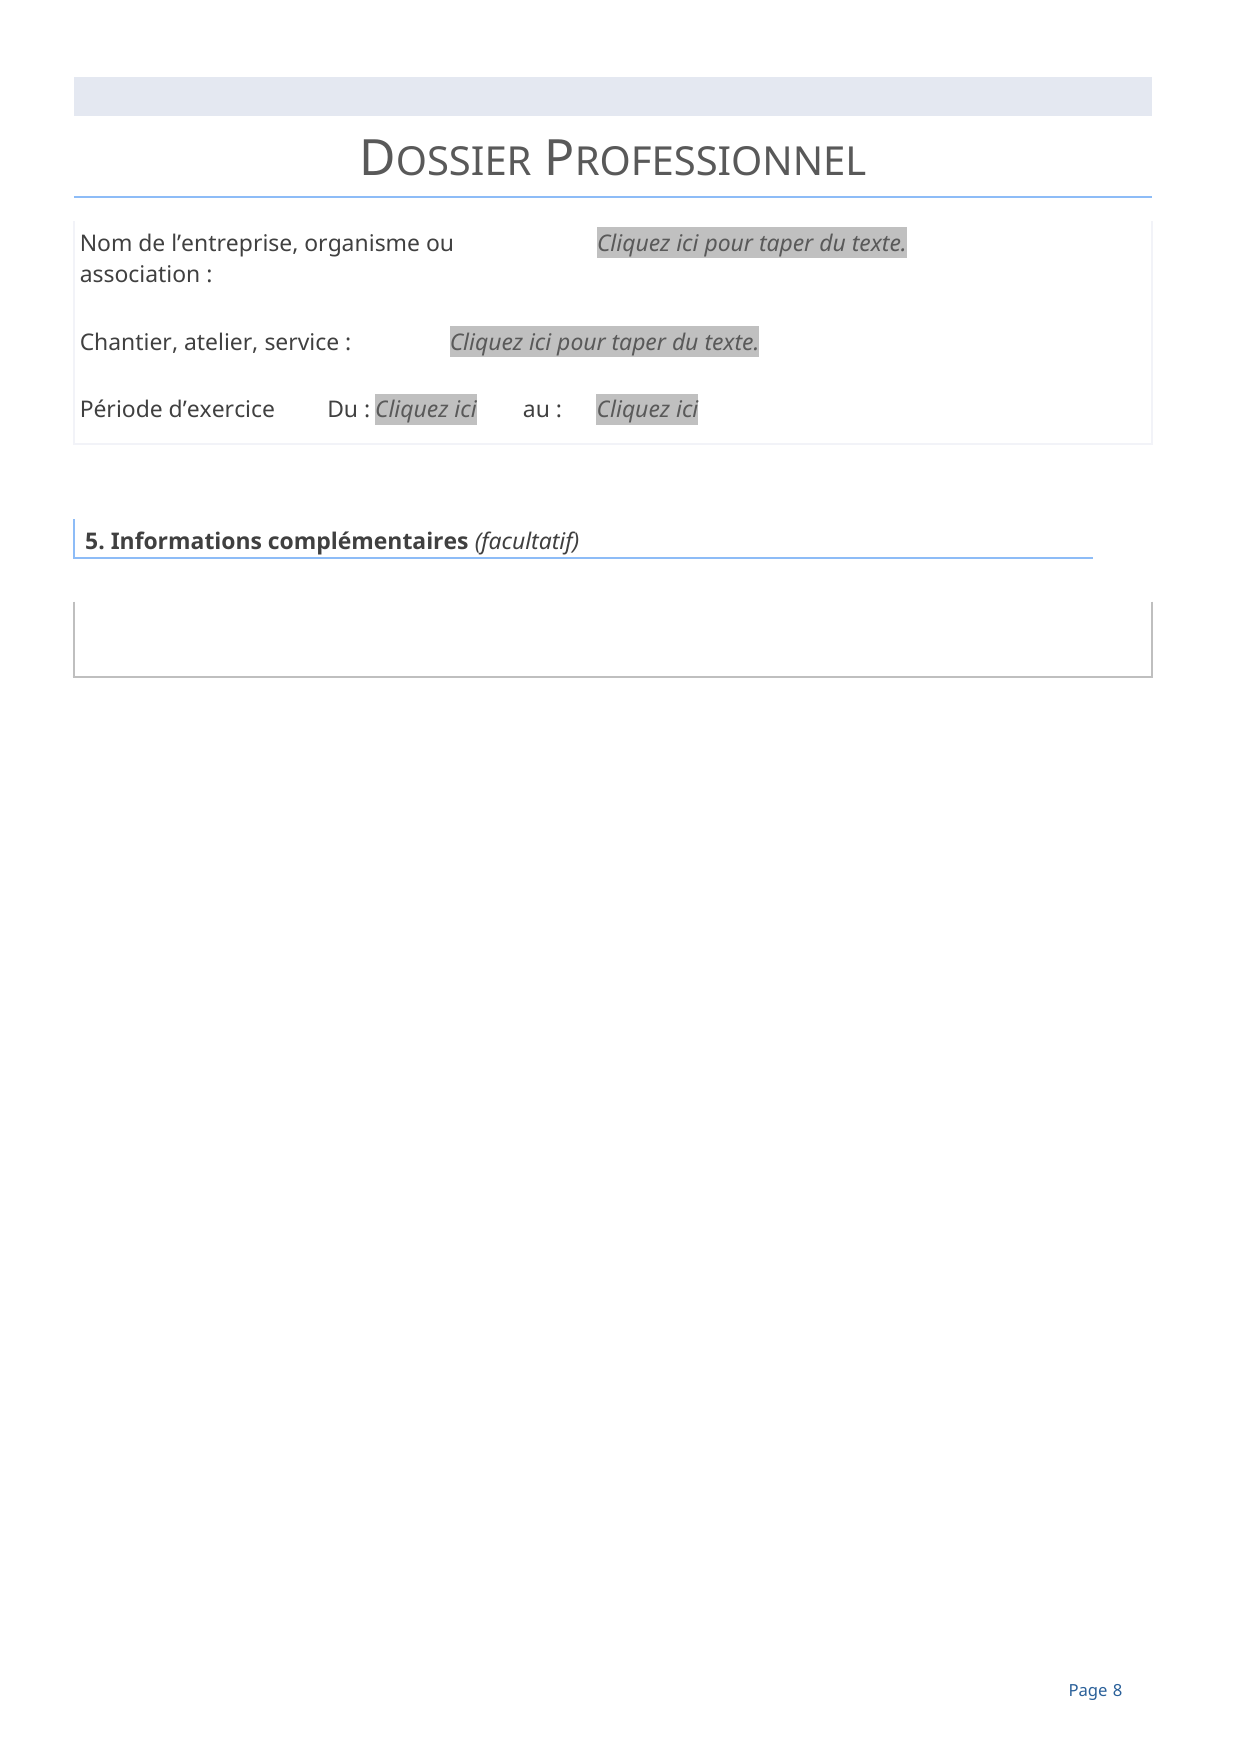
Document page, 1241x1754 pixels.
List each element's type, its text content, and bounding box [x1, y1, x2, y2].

table_cell 5. Informations complémentaires (facultatif) [75, 519, 1093, 557]
table_cell [1093, 519, 1152, 557]
table_cell [75, 639, 1151, 676]
table_cell [1093, 482, 1152, 519]
table_cell Cliquez ici pour taper du texte. [578, 221, 1151, 307]
table_cell [1093, 445, 1152, 482]
table_cell [74, 557, 1152, 602]
table_cell [75, 602, 1151, 639]
table_cell Période d’exercice Du : Cliquez ici au : Cliquez ici [75, 375, 1151, 443]
table_cell [74, 482, 1093, 519]
table_cell Nom de l’entreprise, organisme ou association : [75, 221, 578, 307]
table_cell Cliquez ici pour taper du texte. [444, 308, 1151, 375]
table_cell [74, 445, 1093, 482]
table_cell Chantier, atelier, service : [75, 308, 444, 375]
